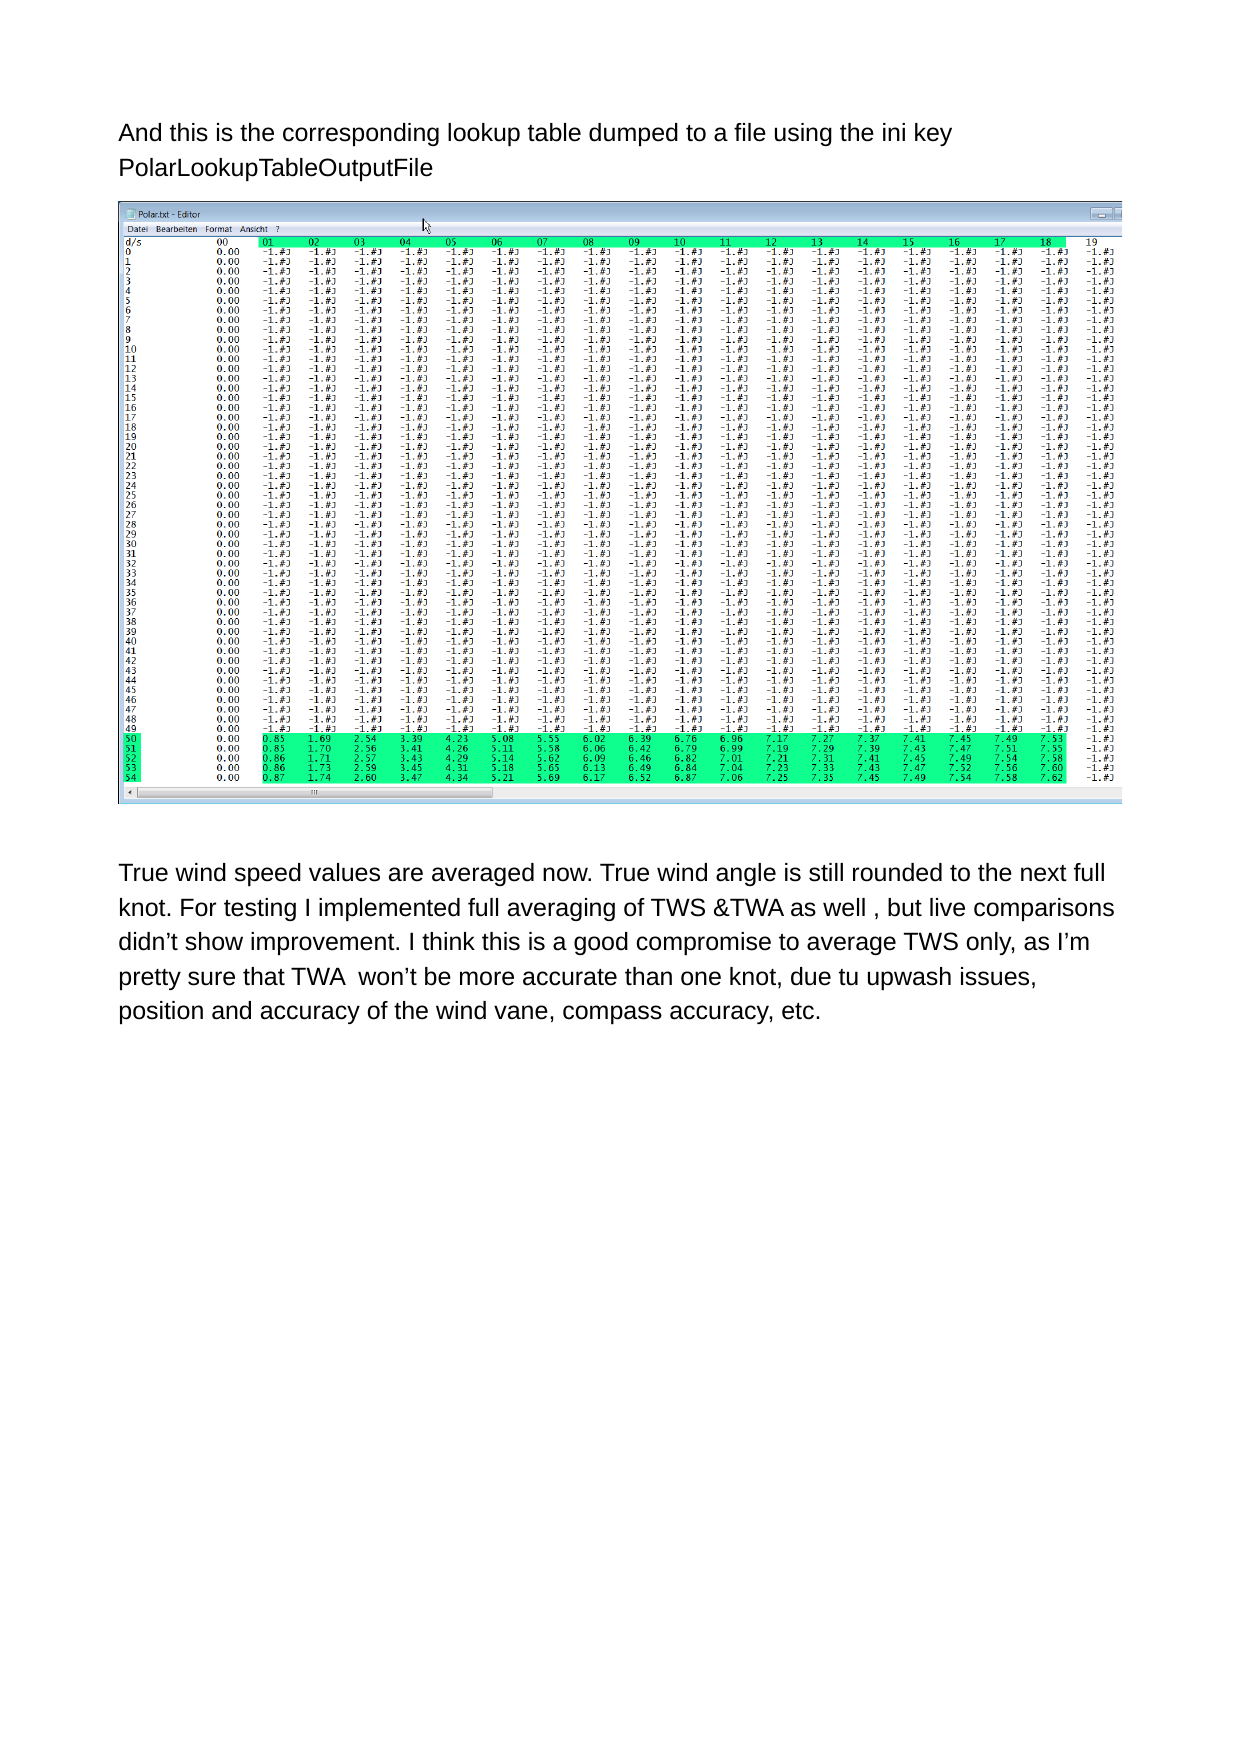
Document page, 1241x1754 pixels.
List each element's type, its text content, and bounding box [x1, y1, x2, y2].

text True wind speed values are averaged now. True wind angle is still rounded to the next full knot. For testing I implemented full averaging of TWS &TWA as well , but live comparisons didn’t show improvement. I think this is a good compromise to average TWS only, as I’m pretty sure that TWA won’t be more accurate than one knot, due tu upwash issues, position and accuracy of the wind vane, compass accuracy, etc. [118, 858, 1122, 1025]
text And this is the corresponding lookup table dumped to a file using the ini key PolarLookupTableOutputFile [118, 118, 1122, 181]
picture [118, 201, 1123, 804]
